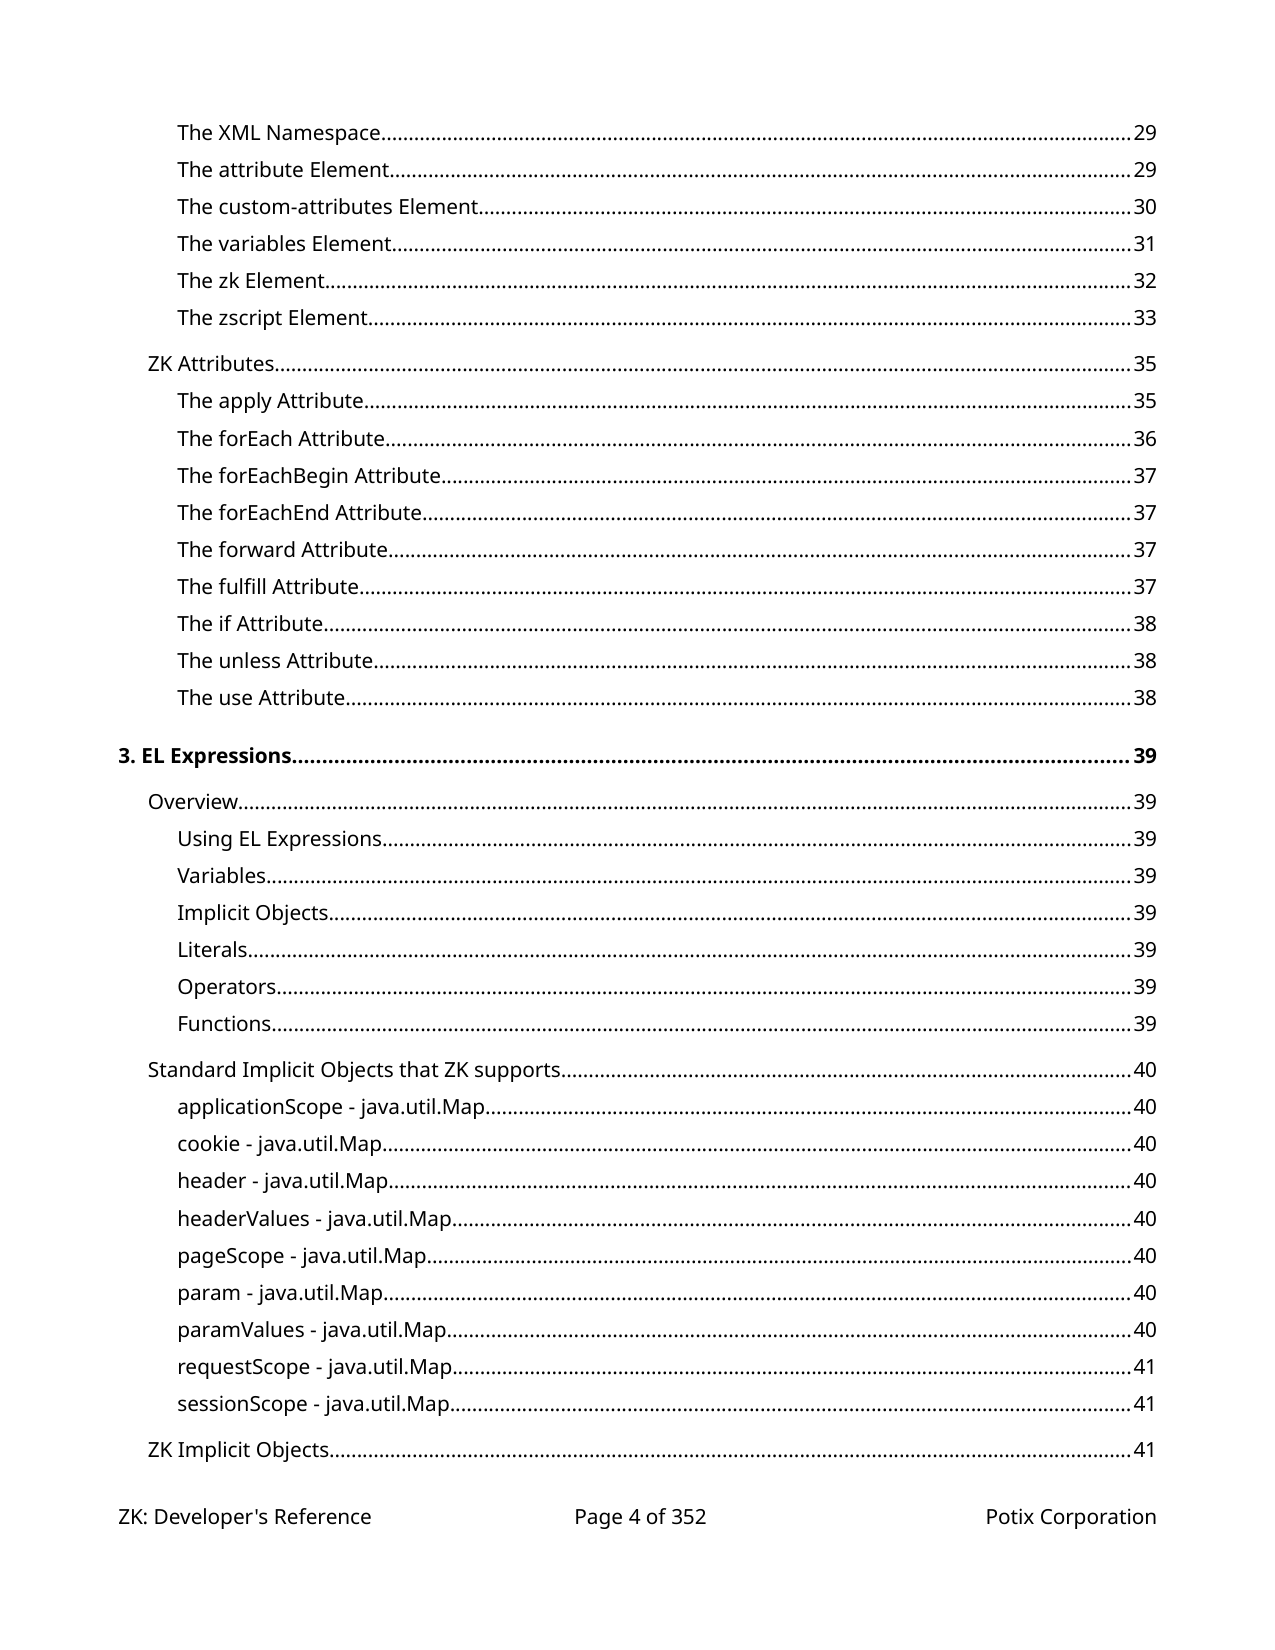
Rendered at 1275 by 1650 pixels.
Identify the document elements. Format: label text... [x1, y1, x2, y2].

text The variables Element 31 [177, 229, 1157, 258]
text The apply Attribute 35 [177, 387, 1157, 415]
text The zk Element 32 [177, 266, 1157, 295]
text ZK Implicit Objects 41 [148, 1435, 1157, 1463]
text Standard Implicit Objects that ZK supports 40 [148, 1055, 1157, 1083]
text The unless Attribute 38 [177, 646, 1157, 674]
text sessionScope - java.util.Map 41 [177, 1389, 1157, 1417]
text The forward Attribute 37 [177, 535, 1157, 563]
text param - java.util.Map 40 [177, 1278, 1157, 1306]
text The attribute Element 29 [177, 155, 1157, 183]
text The zscript Element 33 [177, 303, 1157, 332]
text Literals 39 [177, 935, 1157, 963]
text The forEach Attribute 36 [177, 424, 1157, 452]
text The forEachBegin Attribute 37 [177, 461, 1157, 489]
text headerValues - java.util.Map 40 [177, 1204, 1157, 1232]
text 3. EL Expressions 39 [118, 741, 1157, 769]
text Functions 39 [177, 1009, 1157, 1038]
text The if Attribute 38 [177, 609, 1157, 637]
text Implicit Objects 39 [177, 898, 1157, 926]
text requestScope - java.util.Map 41 [177, 1352, 1157, 1380]
text paramValues - java.util.Map 40 [177, 1315, 1157, 1343]
text The forEachEnd Attribute 37 [177, 498, 1157, 526]
text The fulfill Attribute 37 [177, 572, 1157, 600]
text The custom-attributes Element 30 [177, 192, 1157, 221]
text The use Attribute 38 [177, 683, 1157, 711]
text Overview 39 [148, 787, 1157, 815]
text applicationScope - java.util.Map 40 [177, 1092, 1157, 1121]
text header - java.util.Map 40 [177, 1167, 1157, 1195]
text cookie - java.util.Map 40 [177, 1129, 1157, 1158]
text Variables 39 [177, 861, 1157, 889]
text pageScope - java.util.Map 40 [177, 1241, 1157, 1269]
text Operators 39 [177, 972, 1157, 1001]
text ZK Attributes 35 [148, 349, 1157, 378]
text Using EL Expressions 39 [177, 824, 1157, 852]
text The XML Namespace 29 [177, 118, 1157, 146]
